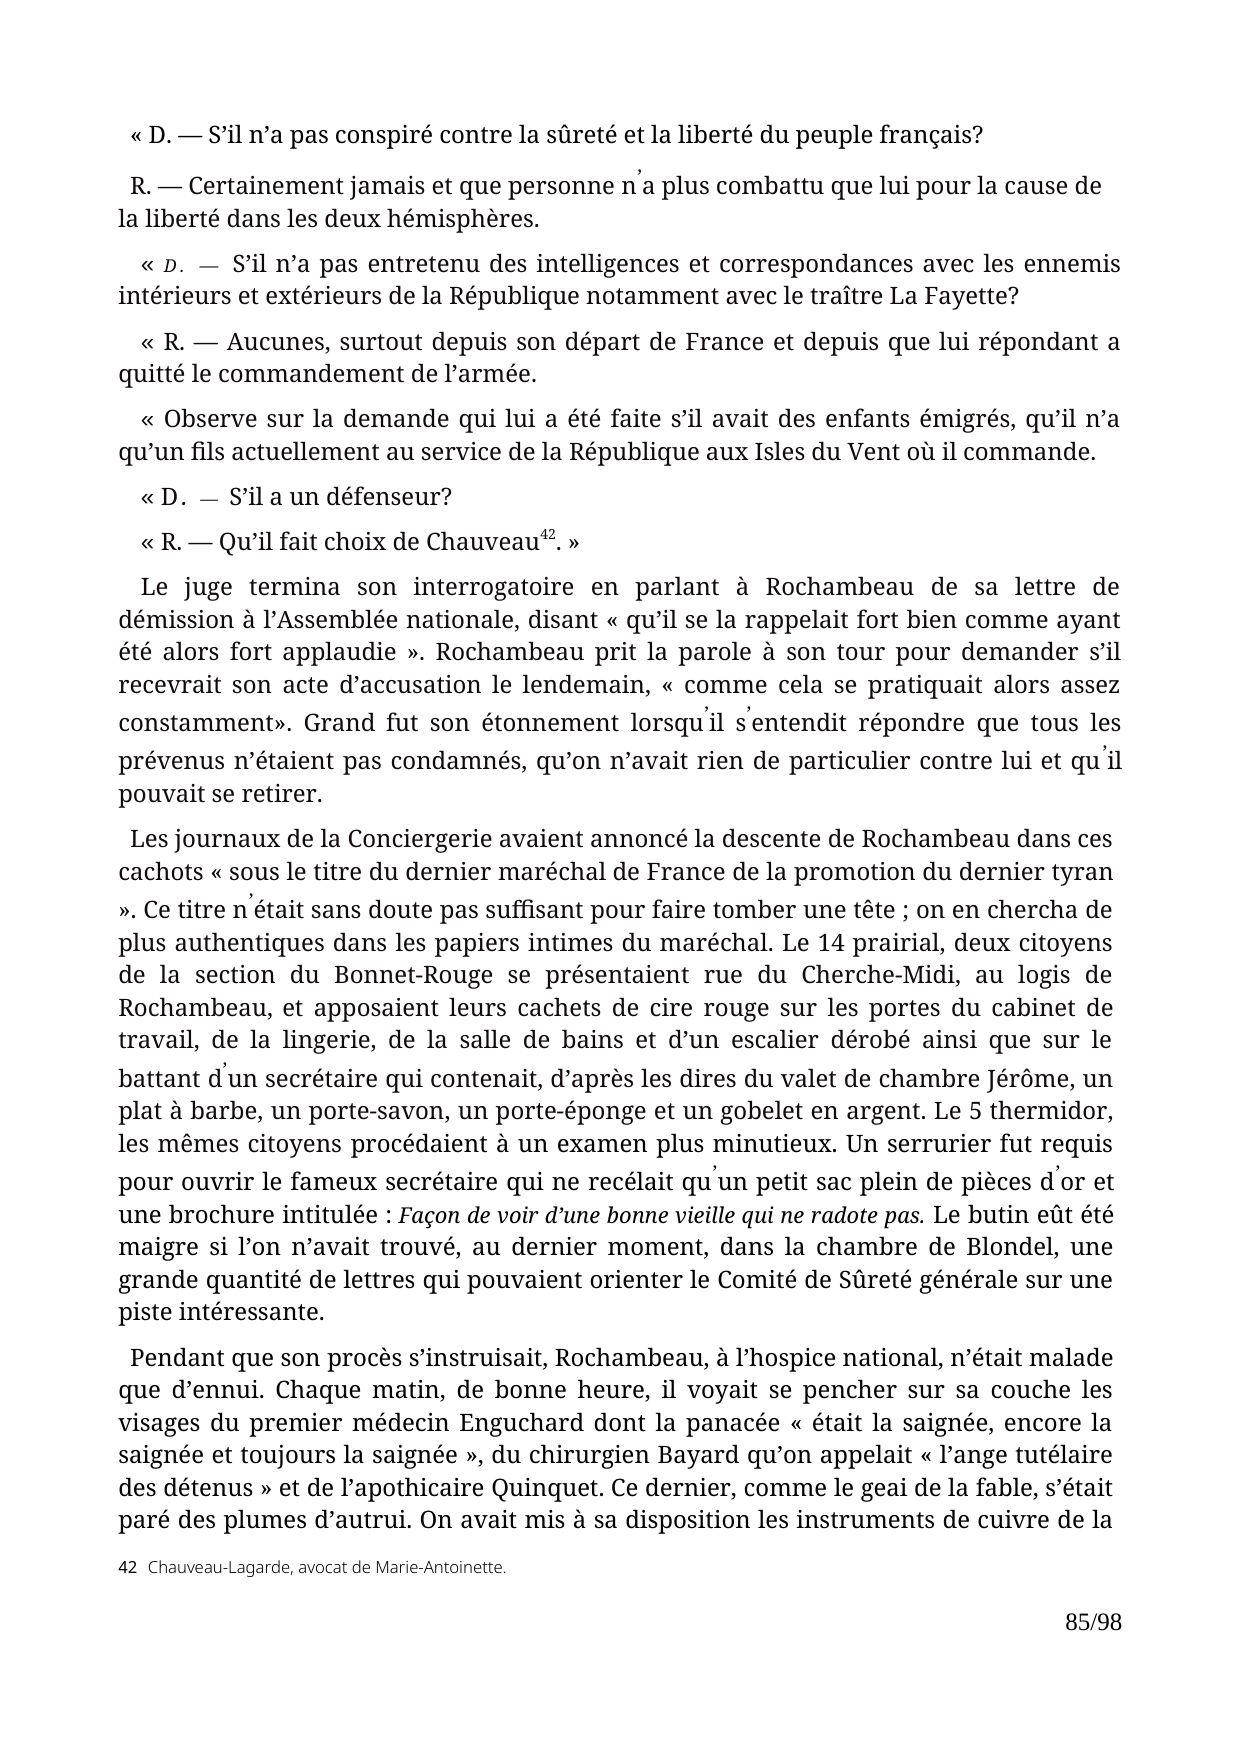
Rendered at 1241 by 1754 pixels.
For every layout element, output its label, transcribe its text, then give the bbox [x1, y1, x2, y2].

text Le juge termina son interrogatoire en parlant à Rochambeau de sa lettre de démission à l’Assemblée nationale, disant « qu’il se la rappelait fort bien comme ayant été alors fort applaudie ». Rochambeau prit la parole à son tour pour demander s’il recevrait son acte d’accusation le lendemain, « comme cela se pratiquait alors assez constamment». Grand fut son étonnement lorsqu’il s’entendit répondre que tous les prévenus n’étaient pas condamnés, qu’on n’avait rien de particulier contre lui et qu’il pouvait se retirer. [118, 570, 1122, 809]
text « D. — S’il n’a pas conspiré contre la sûreté et la liberté du peuple français? [118, 118, 1122, 151]
text Chauveau-Lagarde, avocat de Marie-Antoinette. [118, 1556, 1122, 1578]
text Pendant que son procès s’instruisait, Rochambeau, à l’hospice national, n’était malade que d’ennui. Chaque matin, de bonne heure, il voyait se pencher sur sa couche les visages du premier médecin Enguchard dont la panacée « était la saignée, encore la saignée et toujours la saignée », du chirurgien Bayard qu’on appelait « l’ange tutélaire des détenus » et de l’apothicaire Quinquet. Ce dernier, comme le geai de la fable, s’était paré des plumes d’autrui. On avait mis à sa disposition les instruments de cuivre de la [118, 1340, 1114, 1536]
text R. — Certainement jamais et que personne n’a plus combattu que lui pour la cause de la liberté dans les deux hémisphères. [118, 163, 1122, 234]
text Les journaux de la Conciergerie avaient annoncé la descente de Rochambeau dans ces cachots « sous le titre du dernier maréchal de France de la promotion du dernier tyran ». Ce titre n’était sans doute pas suffisant pour faire tomber une tête ; on en chercha de plus authentiques dans les papiers intimes du maréchal. Le 14 prairial, deux citoyens de la section du Bonnet-Rouge se présentaient rue du Cherche-Midi, au logis de Rochambeau, et apposaient leurs cachets de cire rouge sur les portes du cabinet de travail, de la lingerie, de la salle de bains et d’un escalier dérobé ainsi que sur le battant d’un secrétaire qui contenait, d’après les dires du valet de chambre Jérôme, un plat à barbe, un porte-savon, un porte-éponge et un gobelet en argent. Le 5 thermidor, les mêmes citoyens procédaient à un examen plus minutieux. Un serrurier fut requis pour ouvrir le fameux secrétaire qui ne recélait qu’un petit sac plein de pièces d’or et une brochure intitulée : Façon de voir d’une bonne vieille qui ne radote pas. Le butin eût été maigre si l’on n’avait trouvé, au dernier moment, dans la chambre de Blondel, une grande quantité de lettres qui pouvaient orienter le Comité de Sûreté générale sur une piste intéressante. [118, 822, 1114, 1328]
text « Observe sur la demande qui lui a été faite s’il avait des enfants émigrés, qu’il n’a qu’un fils actuellement au service de la République aux Isles du Vent où il commande. [118, 402, 1122, 467]
text « R. — Qu’il fait choix de Chauveau. » [118, 525, 1122, 557]
text « D. — S’il n’a pas entretenu des intelligences et correspondances avec les ennemis intérieurs et extérieurs de la République notamment avec le traître La Fayette? [118, 247, 1122, 312]
text « D. — S’il a un défenseur? [118, 480, 1122, 512]
text « R. — Aucunes, surtout depuis son départ de France et depuis que lui répondant a quitté le commandement de l’armée. [118, 324, 1122, 389]
